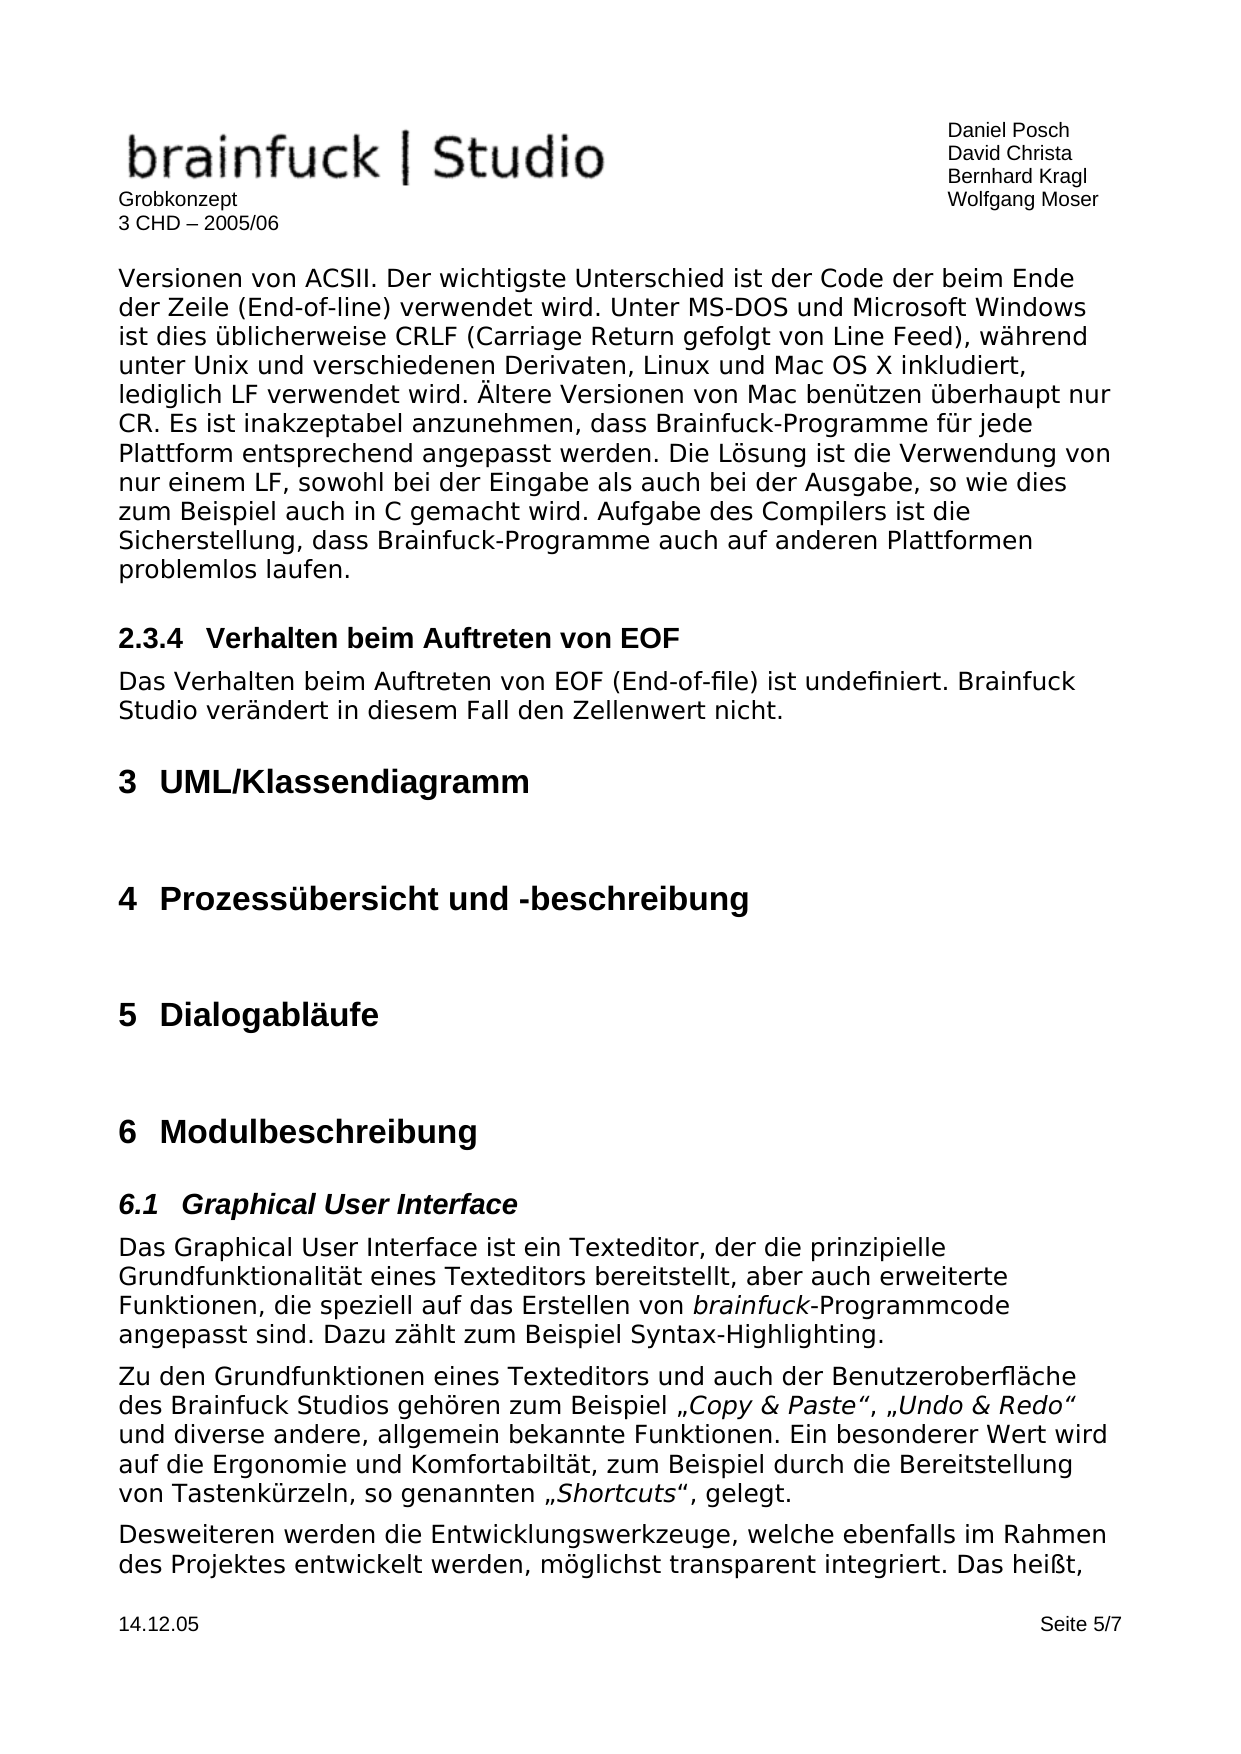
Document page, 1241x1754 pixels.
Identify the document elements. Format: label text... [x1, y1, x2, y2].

text Versionen von ACSII. Der wichtigste Unterschied ist der Code der beim Ende der Zeile (End-of-line) verwendet wird. Unter MS-DOS und Microsoft Windows ist dies üblicherweise CRLF (Carriage Return gefolgt von Line Feed), während unter Unix und verschiedenen Derivaten, Linux und Mac OS X inkludiert, lediglich LF verwendet wird. Ältere Versionen von Mac benützen überhaupt nur CR. Es ist inakzeptabel anzunehmen, dass Brainfuck-Programme für jede Plattform entsprechend angepasst werden. Die Lösung ist die Verwendung von nur einem LF, sowohl bei der Eingabe als auch bei der Ausgabe, so wie dies zum Beispiel auch in C gemacht wird. Aufgabe des Compilers ist die Sicherstellung, dass Brainfuck-Programme auch auf anderen Plattformen problemlos laufen. [118, 264, 1122, 584]
text Zu den Grundfunktionen eines Texteditors und auch der Benutzeroberfläche des Brainfuck Studios gehören zum Beispiel „Copy & Paste“, „Undo & Redo“ und diverse andere, allgemein bekannte Funktionen. Ein besonderer Wert wird auf die Ergonomie und Komfortabiltät, zum Beispiel durch die Bereitstellung von Tastenkürzeln, so genannten „Shortcuts“, gelegt. [118, 1362, 1122, 1508]
subtitle Verhalten beim Auftreten von EOF [118, 622, 1122, 655]
subtitle Modulbeschreibung [118, 1113, 1122, 1151]
subtitle Dialogabläufe [118, 996, 1122, 1034]
subtitle Graphical User Interface [118, 1188, 1122, 1221]
subtitle Prozessübersicht und -beschreibung [118, 880, 1122, 917]
subtitle UML/Klassendiagramm [118, 763, 1122, 801]
text Das Graphical User Interface ist ein Texteditor, der die prinzipielle Grundfunktionalität eines Texteditors bereitstellt, aber auch erweiterte Funktionen, die speziell auf das Erstellen von brainfuck-Programmcode angepasst sind. Dazu zählt zum Beispiel Syntax-Highlighting. [118, 1233, 1122, 1350]
text Desweiteren werden die Entwicklungswerkzeuge, welche ebenfalls im Rahmen des Projektes entwickelt werden, möglichst transparent integriert. Das heißt, [118, 1521, 1122, 1579]
text Das Verhalten beim Auftreten von EOF (End-of-file) ist undefiniert. Brainfuck Studio verändert in diesem Fall den Zellenwert nicht. [118, 667, 1122, 726]
picture [118, 118, 609, 187]
